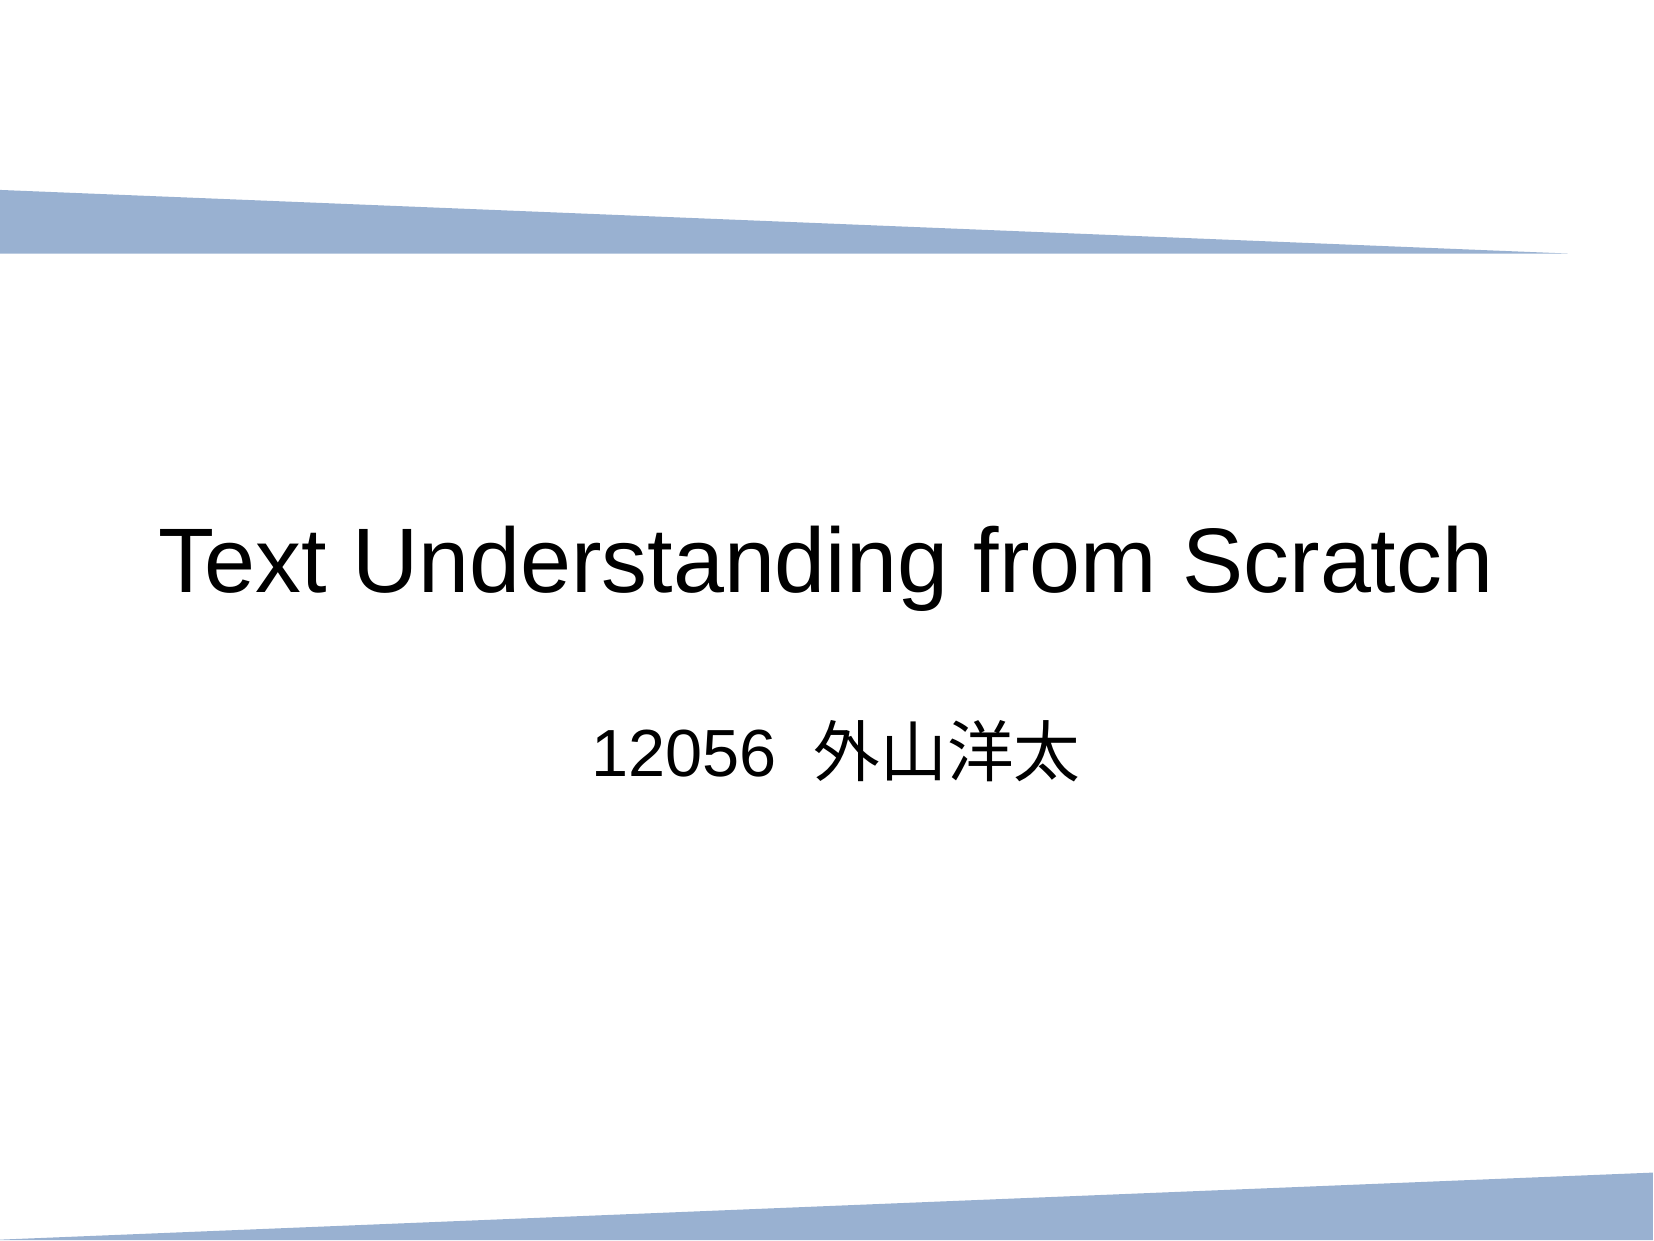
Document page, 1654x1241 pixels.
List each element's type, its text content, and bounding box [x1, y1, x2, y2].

title Text Understanding from Scratch [82, 456, 1571, 664]
subtitle 12056 外山洋太 [442, 673, 1211, 821]
